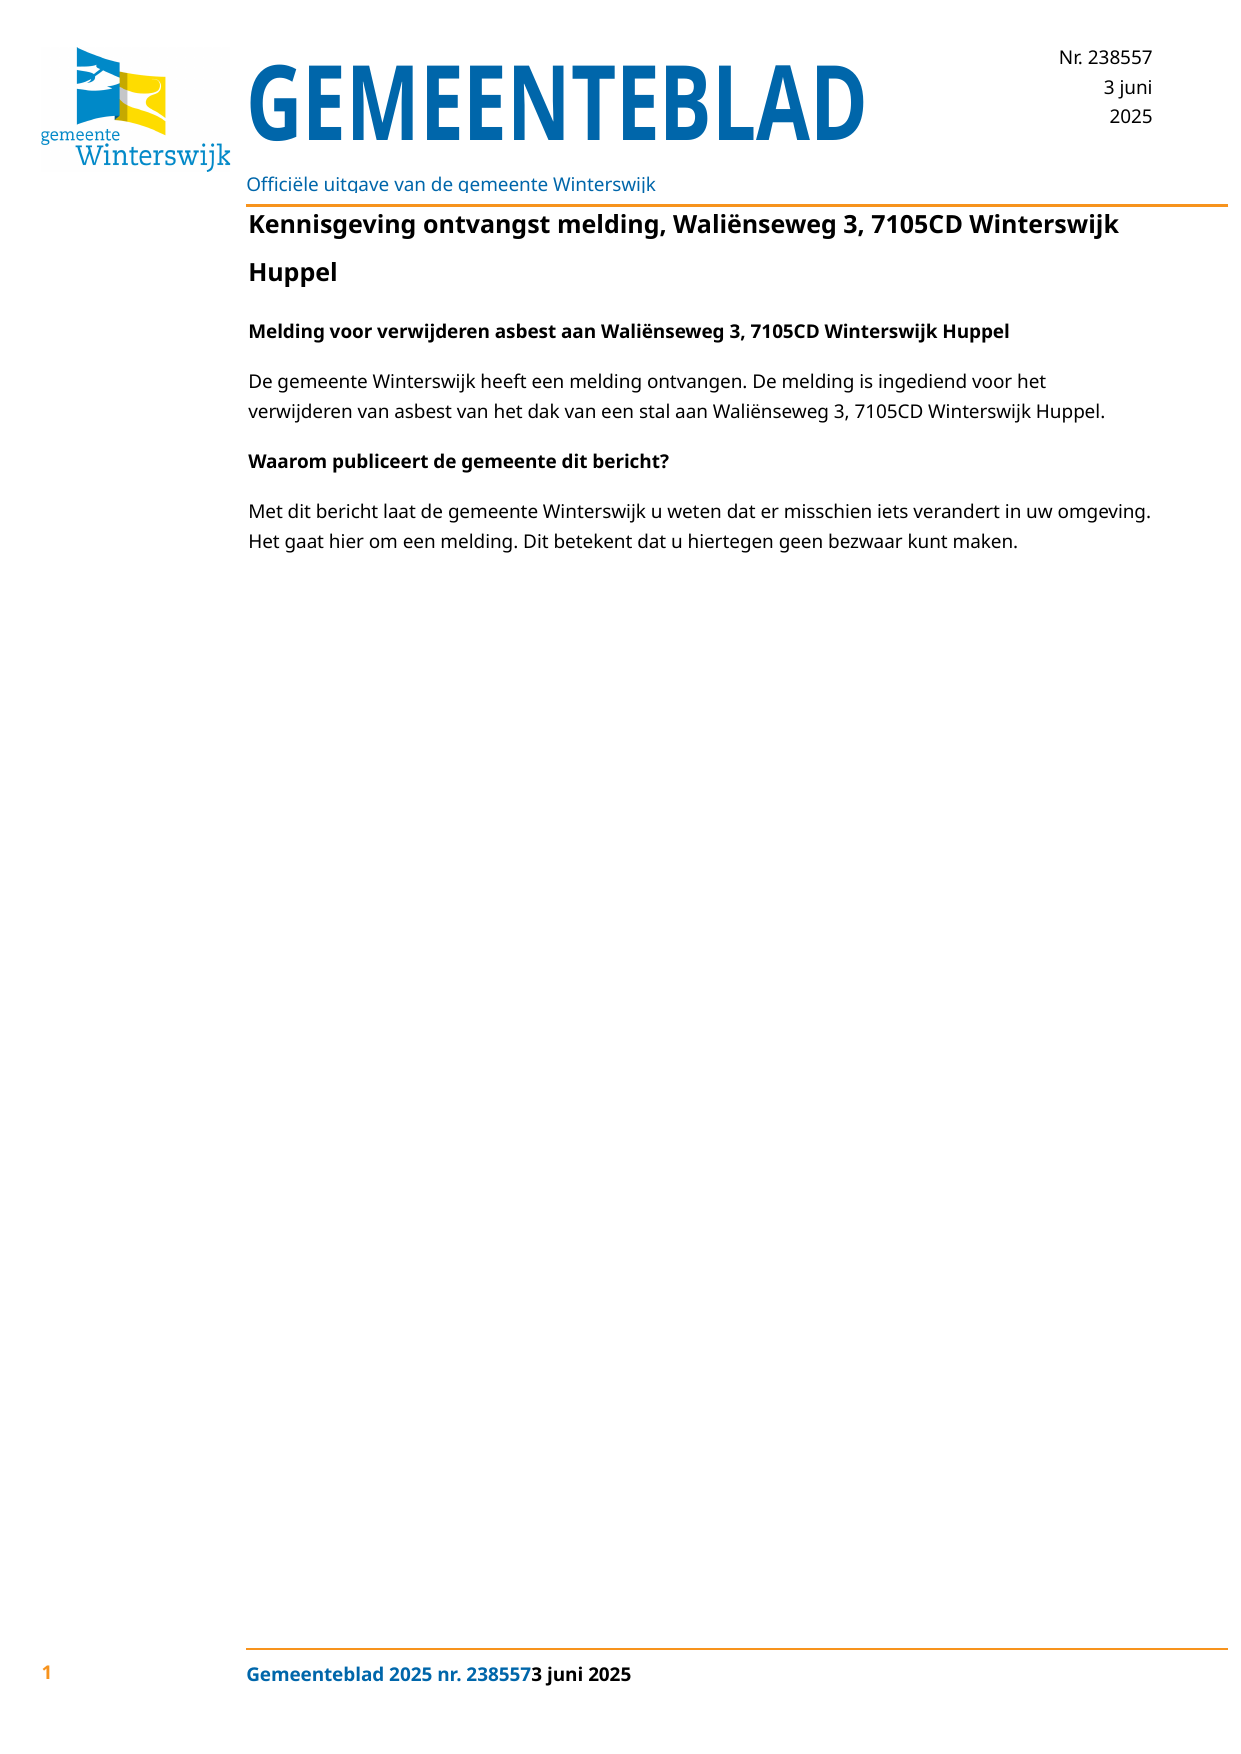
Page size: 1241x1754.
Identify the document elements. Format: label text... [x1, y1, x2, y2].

text Waarom publiceert de gemeente dit bericht? [248, 448, 1152, 474]
picture [41, 47, 231, 172]
text Met dit bericht laat de gemeente Winterswijk u weten dat er misschien iets verandert in uw omgeving. Het gaat hier om een melding. Dit betekent dat u hiertegen geen bezwaar kunt maken. [248, 499, 1152, 554]
text Melding voor verwijderen asbest aan Waliënseweg 3, 7105CD Winterswijk Huppel [248, 318, 1152, 344]
text De gemeente Winterswijk heeft een melding ontvangen. De melding is ingediend voor het verwijderen van asbest van het dak van een stal aan Waliënseweg 3, 7105CD Winterswijk Huppel. [248, 368, 1152, 424]
text Kennisgeving ontvangst melding, Waliënseweg 3, 7105CD Winterswijk Huppel [248, 207, 1152, 288]
picture [225, 153, 231, 162]
